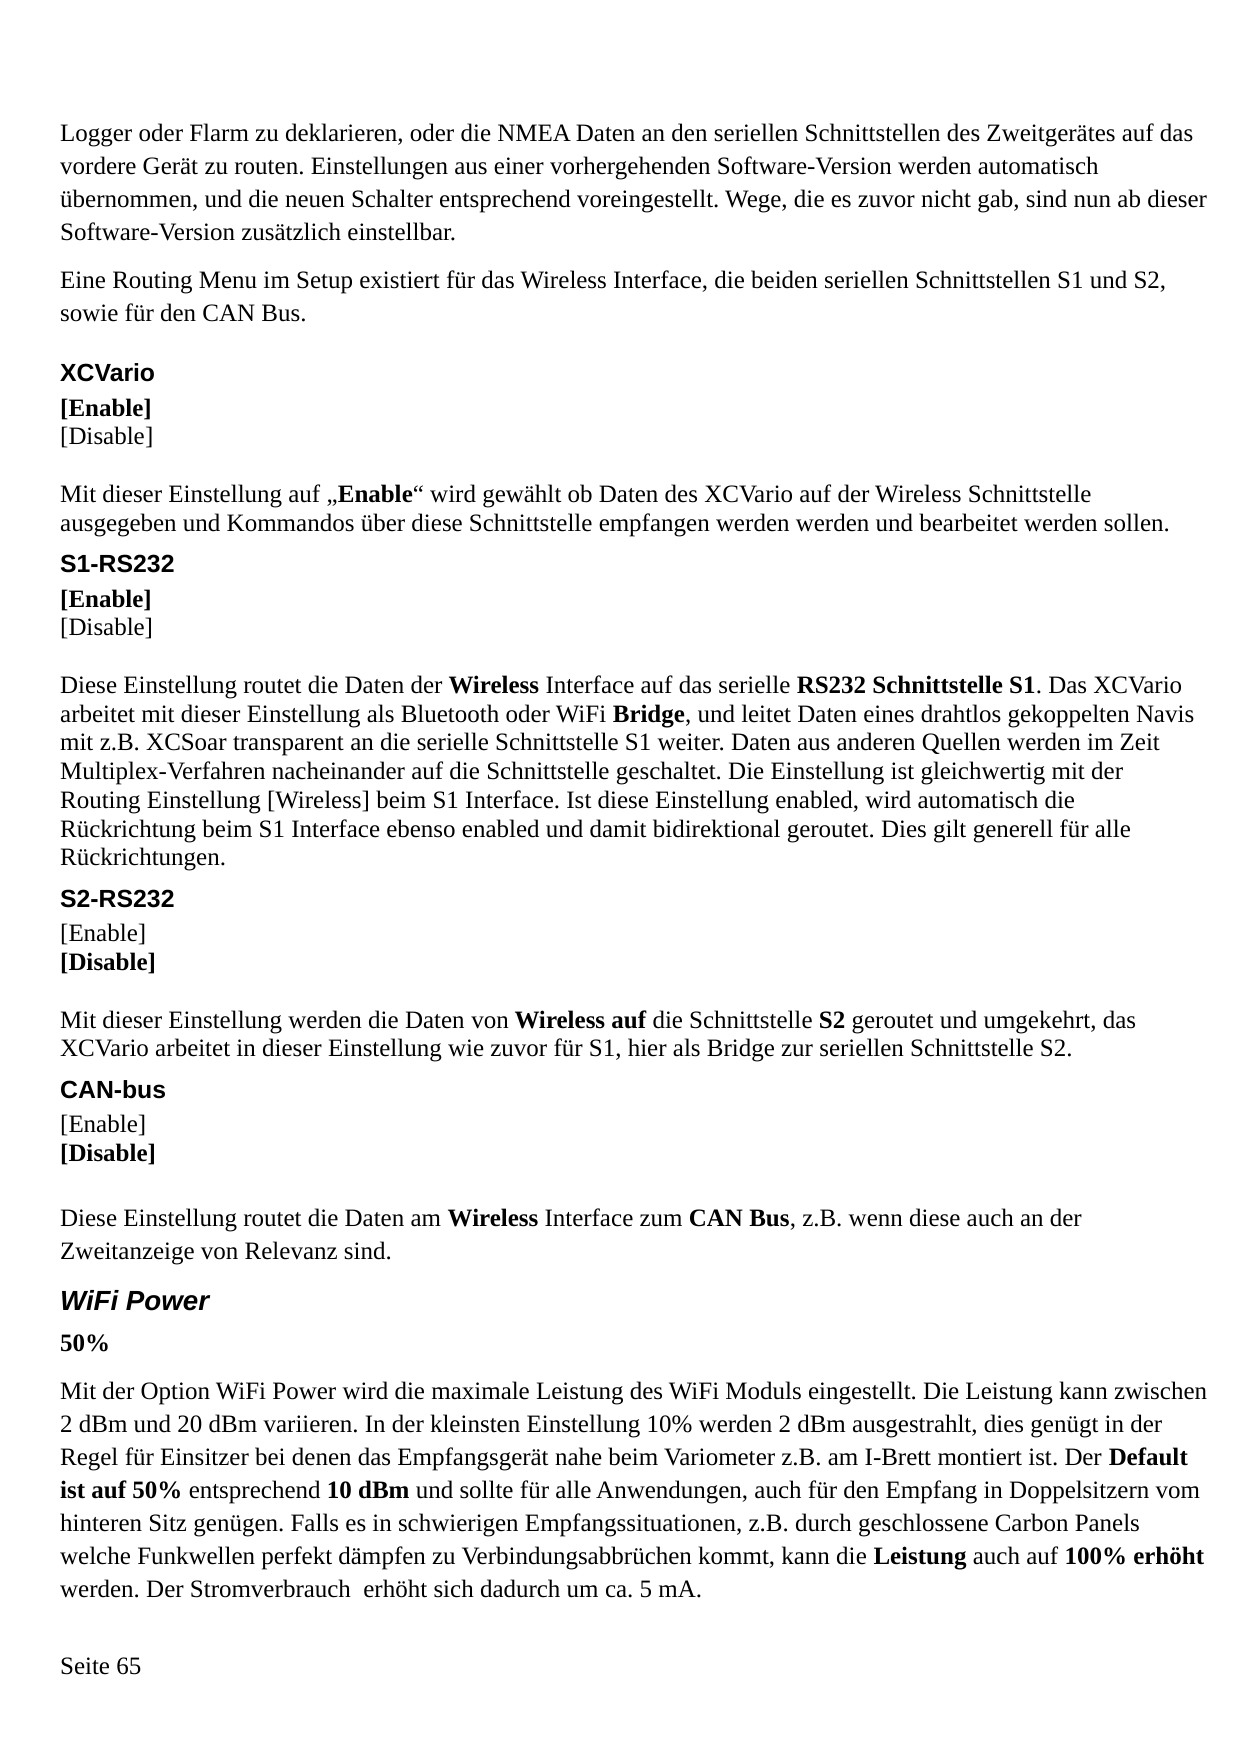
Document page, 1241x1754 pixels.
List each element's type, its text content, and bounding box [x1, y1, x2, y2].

text 50% [60, 1328, 1207, 1357]
text [Disable] [60, 612, 1207, 641]
subtitle WiFi Power [60, 1284, 1207, 1316]
subtitle CAN-bus [60, 1075, 1207, 1103]
text [Disable] [60, 947, 1207, 976]
text Eine Routing Menu im Setup existiert für das Wireless Interface, die beiden seriellen Schnittstellen S1 und S2, sowie für den CAN Bus. [60, 265, 1207, 327]
text Mit dieser Einstellung werden die Daten von Wireless auf die Schnittstelle S2 geroutet und umgekehrt, das XCVario arbeitet in dieser Einstellung wie zuvor für S1, hier als Bridge zur seriellen Schnittstelle S2. [60, 1005, 1207, 1062]
text [Disable] [60, 1138, 1207, 1167]
text Mit dieser Einstellung auf „Enable“ wird gewählt ob Daten des XCVario auf der Wireless Schnittstelle ausgegeben und Kommandos über diese Schnittstelle empfangen werden werden und bearbeitet werden sollen. [60, 479, 1207, 536]
subtitle S2-RS232 [60, 884, 1207, 912]
subtitle XCVario [60, 358, 1207, 386]
text Logger oder Flarm zu deklarieren, oder die NMEA Daten an den seriellen Schnittstellen des Zweitgerätes auf das vordere Gerät zu routen. Einstellungen aus einer vorhergehenden Software-Version werden automatisch übernommen, und die neuen Schalter entsprechend voreingestellt. Wege, die es zuvor nicht gab, sind nun ab dieser Software-Version zusätzlich einstellbar. [60, 118, 1207, 246]
text [Enable] [60, 393, 1207, 421]
text Diese Einstellung routet die Daten am Wireless Interface zum CAN Bus, z.B. wenn diese auch an der Zweitanzeige von Relevanz sind. [60, 1203, 1207, 1264]
text Diese Einstellung routet die Daten der Wireless Interface auf das serielle RS232 Schnittstelle S1. Das XCVario arbeitet mit dieser Einstellung als Bluetooth oder WiFi Bridge, und leitet Daten eines drahtlos gekoppelten Navis mit z.B. XCSoar transparent an die serielle Schnittstelle S1 weiter. Daten aus anderen Quellen werden im Zeit Multiplex-Verfahren nacheinander auf die Schnittstelle geschaltet. Die Einstellung ist gleichwertig mit der Routing Einstellung [Wireless] beim S1 Interface. Ist diese Einstellung enabled, wird automatisch die Rückrichtung beim S1 Interface ebenso enabled und damit bidirektional geroutet. Dies gilt generell für alle Rückrichtungen. [60, 670, 1207, 871]
text [Enable] [60, 1109, 1207, 1138]
text Mit der Option WiFi Power wird die maximale Leistung des WiFi Moduls eingestellt. Die Leistung kann zwischen 2 dBm und 20 dBm variieren. In der kleinsten Einstellung 10% werden 2 dBm ausgestrahlt, dies genügt in der Regel für Einsitzer bei denen das Empfangsgerät nahe beim Variometer z.B. am I-Brett montiert ist. Der Default ist auf 50% entsprechend 10 dBm und sollte für alle Anwendungen, auch für den Empfang in Doppelsitzern vom hinteren Sitz genügen. Falls es in schwierigen Empfangssituationen, z.B. durch geschlossene Carbon Panels welche Funkwellen perfekt dämpfen zu Verbindungsabbrüchen kommt, kann die Leistung auch auf 100% erhöht werden. Der Stromverbrauch erhöht sich dadurch um ca. 5 mA. [60, 1376, 1207, 1603]
text [Disable] [60, 421, 1207, 450]
subtitle S1-RS232 [60, 549, 1207, 577]
text [Enable] [60, 584, 1207, 612]
text [Enable] [60, 918, 1207, 947]
